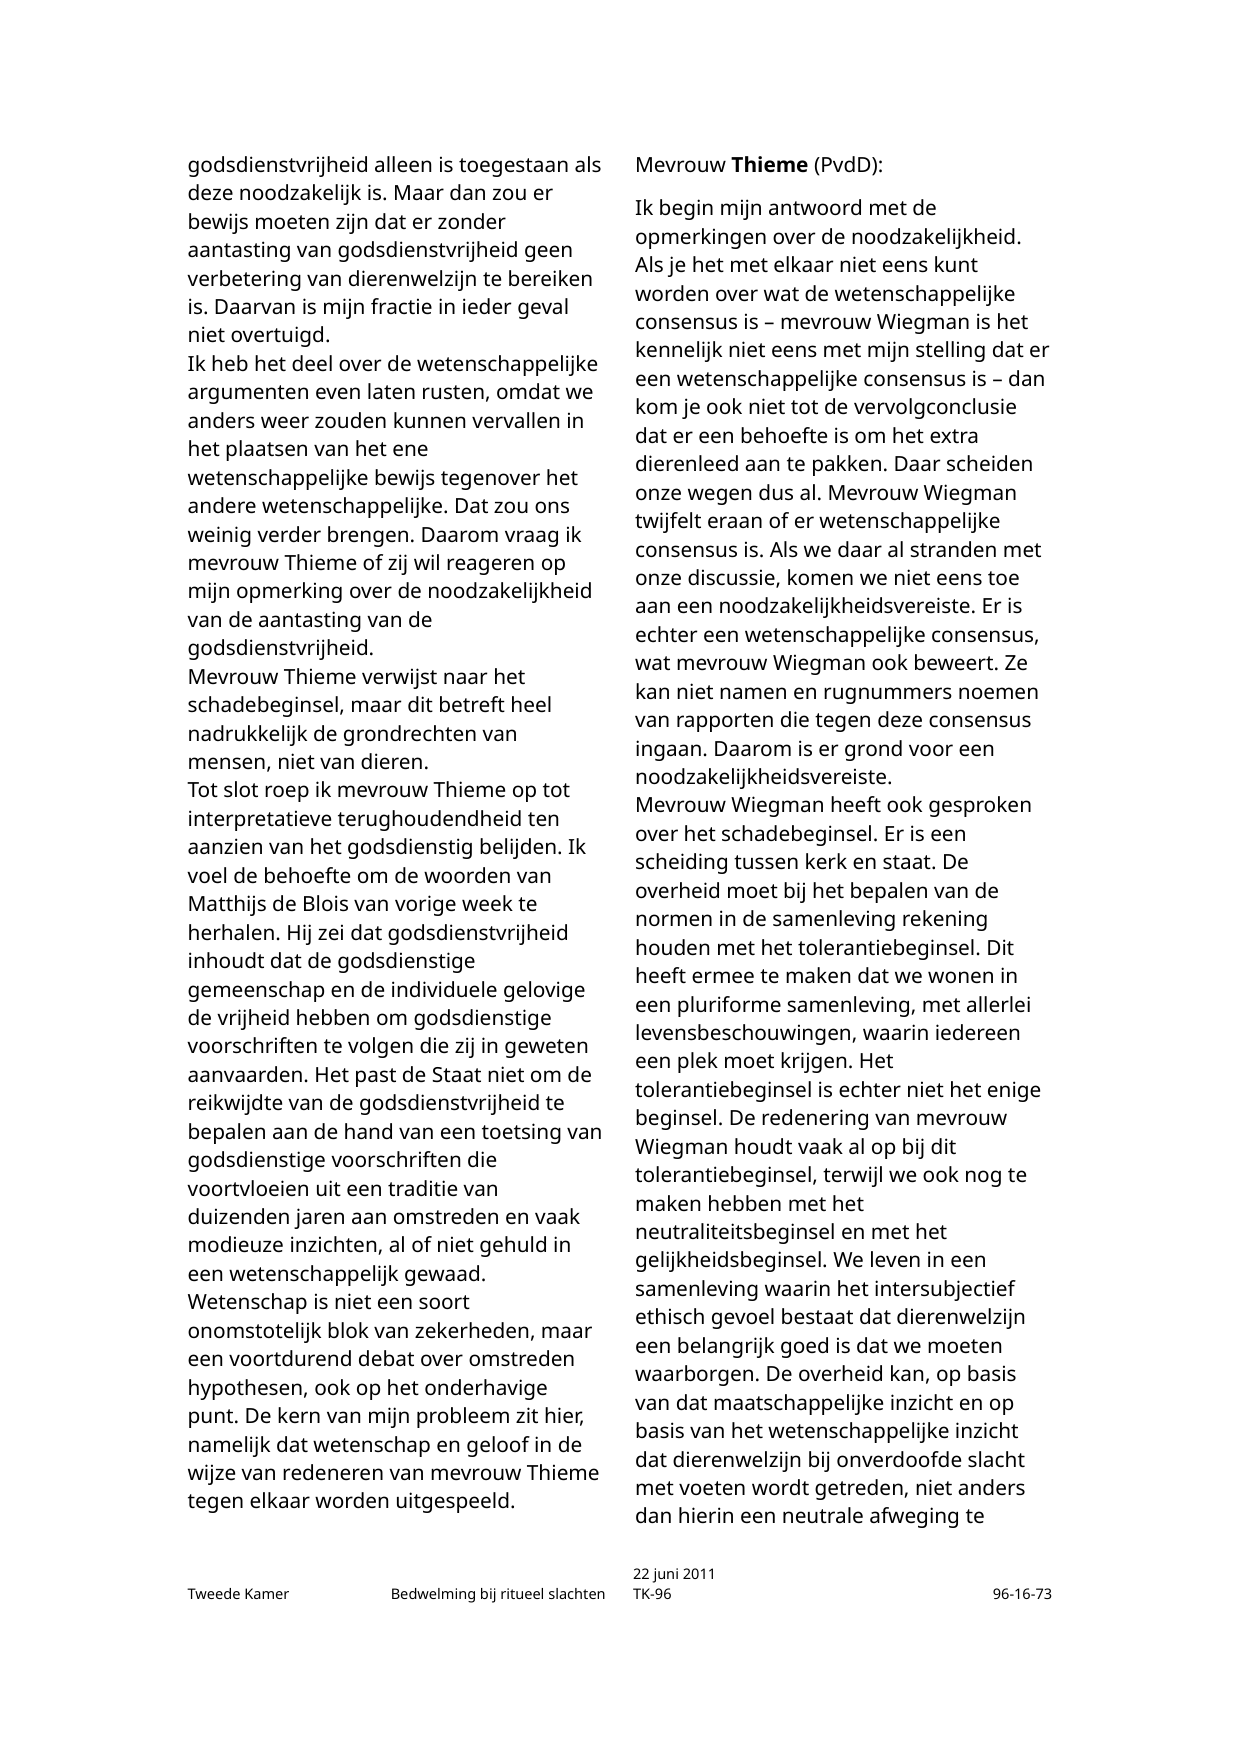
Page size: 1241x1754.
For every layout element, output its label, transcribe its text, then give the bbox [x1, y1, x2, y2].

text Ik begin mijn antwoord met de opmerkingen over de noodzakelijkheid. Als je het met elkaar niet eens kunt worden over wat de wetenschappelijke consensus is – mevrouw Wiegman is het kennelijk niet eens met mijn stelling dat er een wetenschappelijke consensus is – dan kom je ook niet tot de vervolgconclusie dat er een behoefte is om het extra dierenleed aan te pakken. Daar scheiden onze wegen dus al. Mevrouw Wiegman twijfelt eraan of er wetenschappelijke consensus is. Als we daar al stranden met onze discussie, komen we niet eens toe aan een noodzakelijkheidsvereiste. Er is echter een wetenschappelijke consensus, wat mevrouw Wiegman ook beweert. Ze kan niet namen en rugnummers noemen van rapporten die tegen deze consensus ingaan. Daarom is er grond voor een noodzakelijkheidsvereiste. [635, 193, 1053, 791]
text Tot slot roep ik mevrouw Thieme op tot interpretatieve terughoudendheid ten aanzien van het godsdienstig belijden. Ik voel de behoefte om de woorden van Matthijs de Blois van vorige week te herhalen. Hij zei dat godsdienstvrijheid inhoudt dat de godsdienstige gemeenschap en de individuele gelovige de vrijheid hebben om godsdienstige voorschriften te volgen die zij in geweten aanvaarden. Het past de Staat niet om de reikwijdte van de godsdienstvrijheid te bepalen aan de hand van een toetsing van godsdienstige voorschriften die voortvloeien uit een traditie van duizenden jaren aan omstreden en vaak modieuze inzichten, al of niet gehuld in een wetenschappelijk gewaad. Wetenschap is niet een soort onomstotelijk blok van zekerheden, maar een voortdurend debat over omstreden hypothesen, ook op het onderhavige punt. De kern van mijn probleem zit hier, namelijk dat wetenschap en geloof in de wijze van redeneren van mevrouw Thieme tegen elkaar worden uitgespeeld. [187, 776, 605, 1515]
text godsdienstvrijheid alleen is toegestaan als deze noodzakelijk is. Maar dan zou er bewijs moeten zijn dat er zonder aantasting van godsdienstvrijheid geen verbetering van dierenwelzijn te bereiken is. Daarvan is mijn fractie in ieder geval niet overtuigd. [187, 150, 605, 349]
text Ik heb het deel over de wetenschappelijke argumenten even laten rusten, omdat we anders weer zouden kunnen vervallen in het plaatsen van het ene wetenschappelijke bewijs tegenover het andere wetenschappelijke. Dat zou ons weinig verder brengen. Daarom vraag ik mevrouw Thieme of zij wil reageren op mijn opmerking over de noodzakelijkheid van de aantasting van de godsdienstvrijheid. [187, 349, 605, 662]
text Mevrouw Thieme verwijst naar het schadebeginsel, maar dit betreft heel nadrukkelijk de grondrechten van mensen, niet van dieren. [187, 662, 605, 776]
text Mevrouw Wiegman heeft ook gesproken over het schadebeginsel. Er is een scheiding tussen kerk en staat. De overheid moet bij het bepalen van de normen in de samenleving rekening houden met het tolerantiebeginsel. Dit heeft ermee te maken dat we wonen in een pluriforme samenleving, met allerlei levensbeschouwingen, waarin iedereen een plek moet krijgen. Het tolerantiebeginsel is echter niet het enige beginsel. De redenering van mevrouw Wiegman houdt vaak al op bij dit tolerantiebeginsel, terwijl we ook nog te maken hebben met het neutraliteitsbeginsel en met het gelijkheidsbeginsel. We leven in een samenleving waarin het intersubjectief ethisch gevoel bestaat dat dierenwelzijn een belangrijk goed is dat we moeten waarborgen. De overheid kan, op basis van dat maatschappelijke inzicht en op basis van het wetenschappelijke inzicht dat dierenwelzijn bij onverdoofde slacht met voeten wordt getreden, niet anders dan hierin een neutrale afweging te [635, 791, 1053, 1530]
text Mevrouw Thieme (PvdD): [635, 150, 1053, 178]
